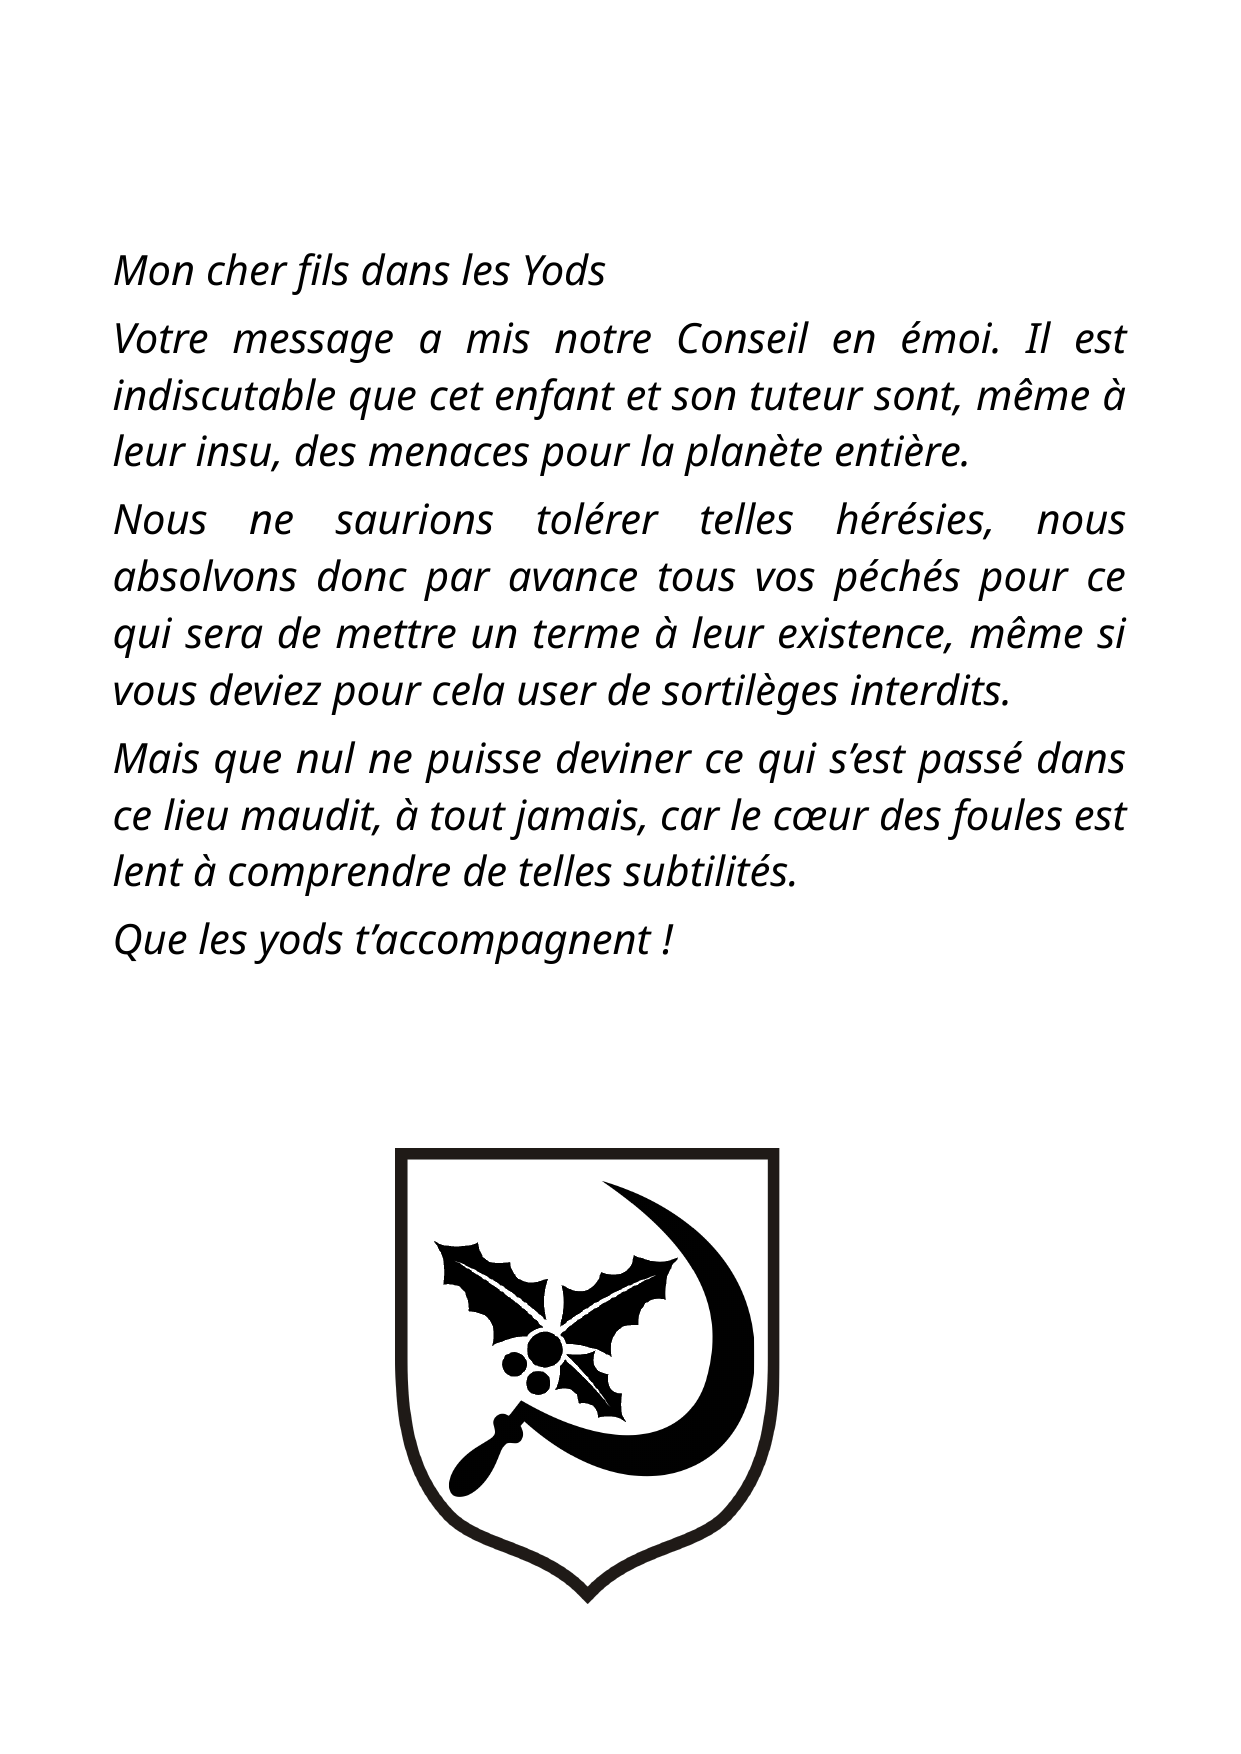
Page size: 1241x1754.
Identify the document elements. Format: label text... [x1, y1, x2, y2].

text Mon cher fils dans les Yods [112, 241, 1128, 297]
text Que les yods t’accompagnent ! [112, 910, 1128, 967]
picture [395, 1148, 780, 1604]
text Mais que nul ne puisse deviner ce qui s’est passé dans ce lieu maudit, à tout jamais, car le cœur des foules est lent à comprendre de telles subtilités. [112, 728, 1128, 899]
text Votre message a mis notre Conseil en émoi. Il est indiscutable que cet enfant et son tuteur sont, même à leur insu, des menaces pour la planète entière. [112, 309, 1128, 479]
text Nous ne saurions tolérer telles hérésies, nous absolvons donc par avance tous vos péchés pour ce qui sera de mettre un terme à leur existence, même si vous deviez pour cela user de sortilèges interdits. [112, 490, 1128, 717]
